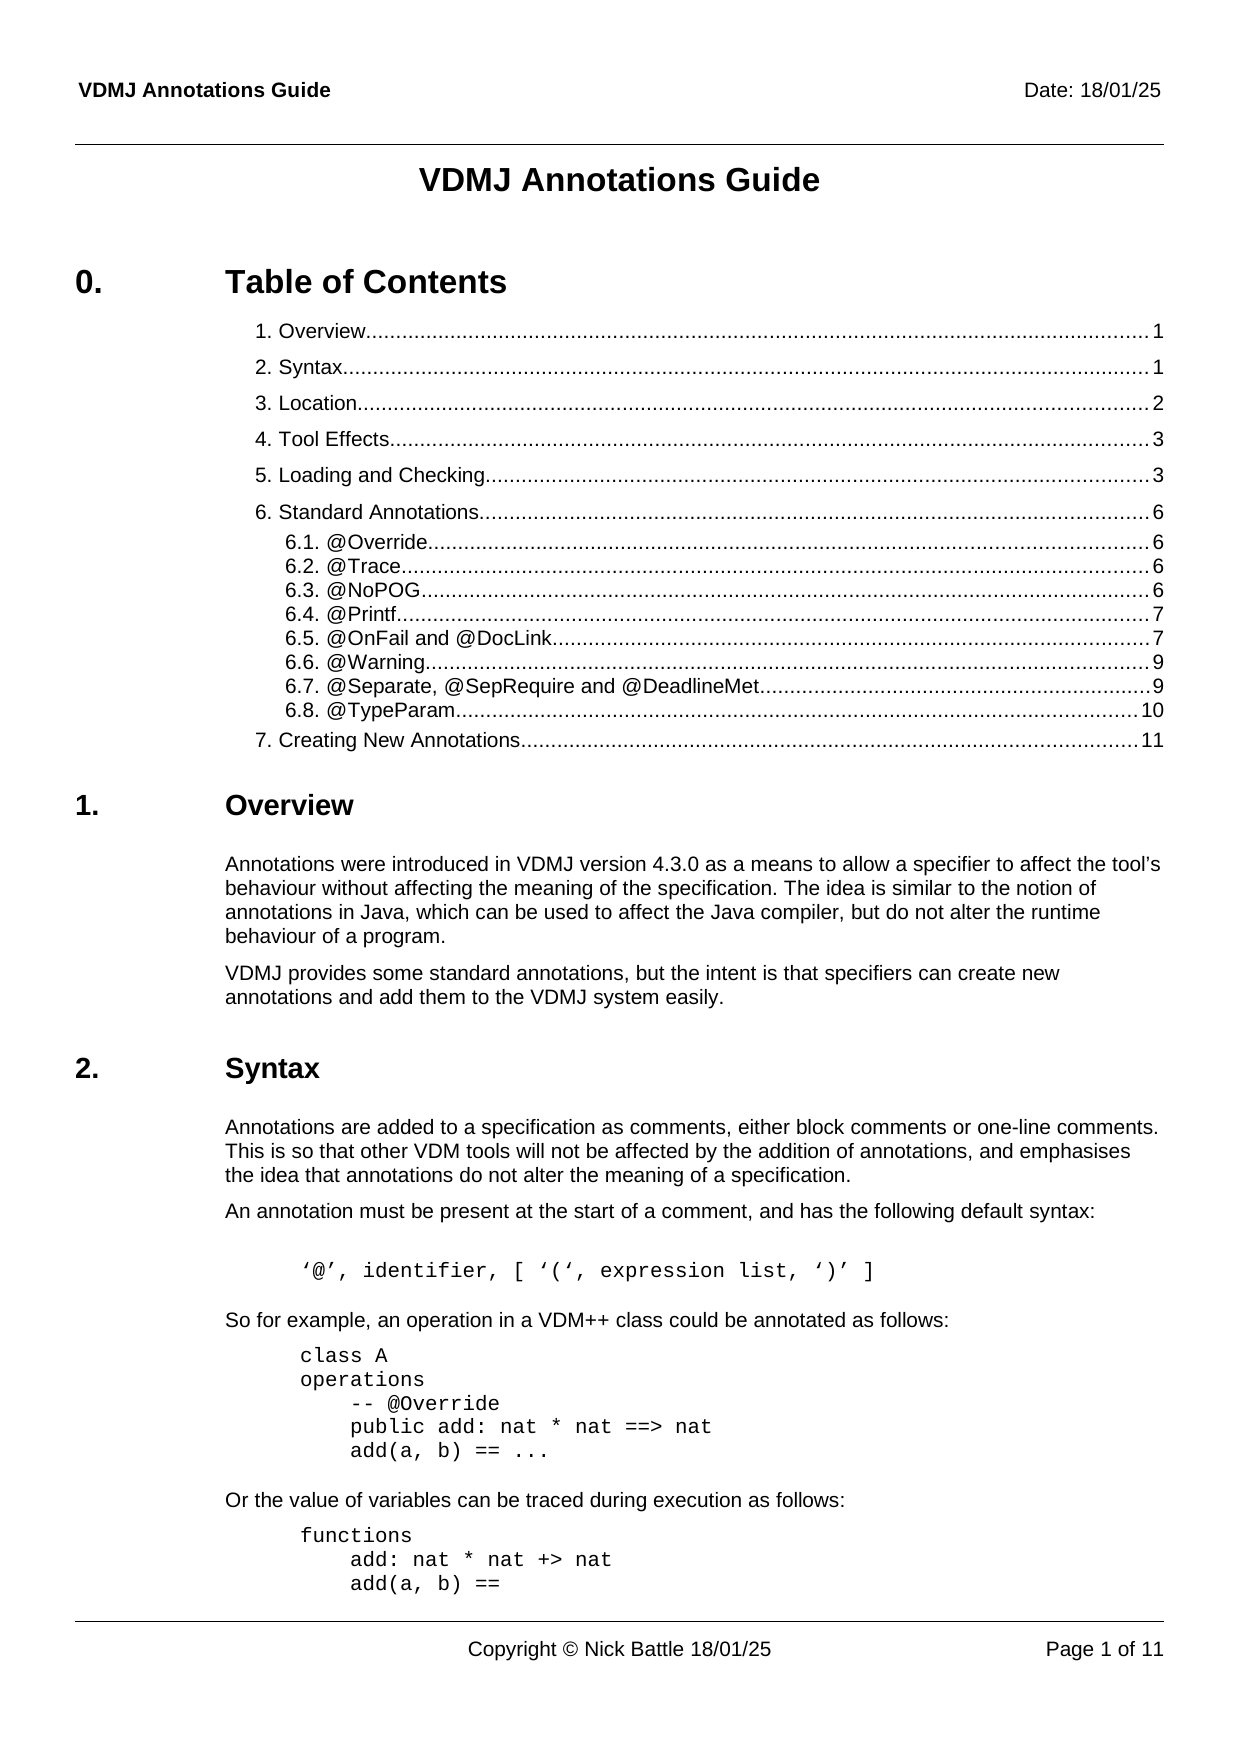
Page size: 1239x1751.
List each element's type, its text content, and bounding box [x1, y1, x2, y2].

text Annotations are added to a specification as comments, either block comments or one-line comments. This is so that other VDM tools will not be affected by the addition of annotations, and emphasises the idea that annotations do not alter the meaning of a specification. [225, 1115, 1164, 1187]
text class A [300, 1344, 1164, 1368]
text 6.4. @Printf 7 [285, 602, 1164, 626]
text 6.6. @Warning 9 [285, 650, 1164, 674]
text 6.8. @TypeParam 10 [285, 698, 1164, 722]
text 2. Syntax 1 [255, 355, 1164, 379]
text VDMJ Annotations Guide [75, 160, 1164, 198]
text 6. Standard Annotations 6 [255, 499, 1164, 524]
text VDMJ provides some standard annotations, but the intent is that specifiers can create new annotations and add them to the VDMJ system easily. [225, 961, 1164, 1009]
text operations [300, 1368, 1164, 1392]
text 5. Loading and Checking 3 [255, 463, 1164, 487]
text public add: nat * nat ==> nat [300, 1416, 1164, 1440]
text add: nat * nat +> nat [300, 1549, 1164, 1573]
subtitle Table of Contents [75, 262, 1164, 300]
text functions [300, 1525, 1164, 1549]
subtitle Syntax [75, 1051, 1164, 1085]
text 6.7. @Separate, @SepRequire and @DeadlineMet 9 [285, 674, 1164, 698]
text 3. Location 2 [255, 391, 1164, 415]
text 1. Overview 1 [255, 319, 1164, 343]
text Annotations were introduced in VDMJ version 4.3.0 as a means to allow a specifier to affect the tool’s behaviour without affecting the meaning of the specification. The idea is similar to the notion of annotations in Java, which can be used to affect the Java compiler, but do not alter the runtime behaviour of a program. [225, 852, 1164, 948]
text So for example, an operation in a VDM++ class could be annotated as follows: [225, 1308, 1164, 1332]
text -- @Override [300, 1392, 1164, 1416]
text 4. Tool Effects 3 [255, 427, 1164, 451]
text An annotation must be present at the start of a comment, and has the following default syntax: [225, 1199, 1164, 1223]
text Or the value of variables can be traced during execution as follows: [225, 1488, 1164, 1512]
text add(a, b) == [300, 1573, 1164, 1597]
text ‘@’, identifier, [ ‘(‘, expression list, ‘)’ ] [300, 1260, 1164, 1284]
text 6.5. @OnFail and @DocLink 7 [285, 626, 1164, 650]
text 6.2. @Trace 6 [285, 554, 1164, 578]
text 6.1. @Override 6 [285, 530, 1164, 554]
text add(a, b) == ... [300, 1440, 1164, 1464]
text 7. Creating New Annotations 11 [255, 728, 1164, 752]
subtitle Overview [75, 788, 1164, 822]
text 6.3. @NoPOG 6 [285, 578, 1164, 602]
